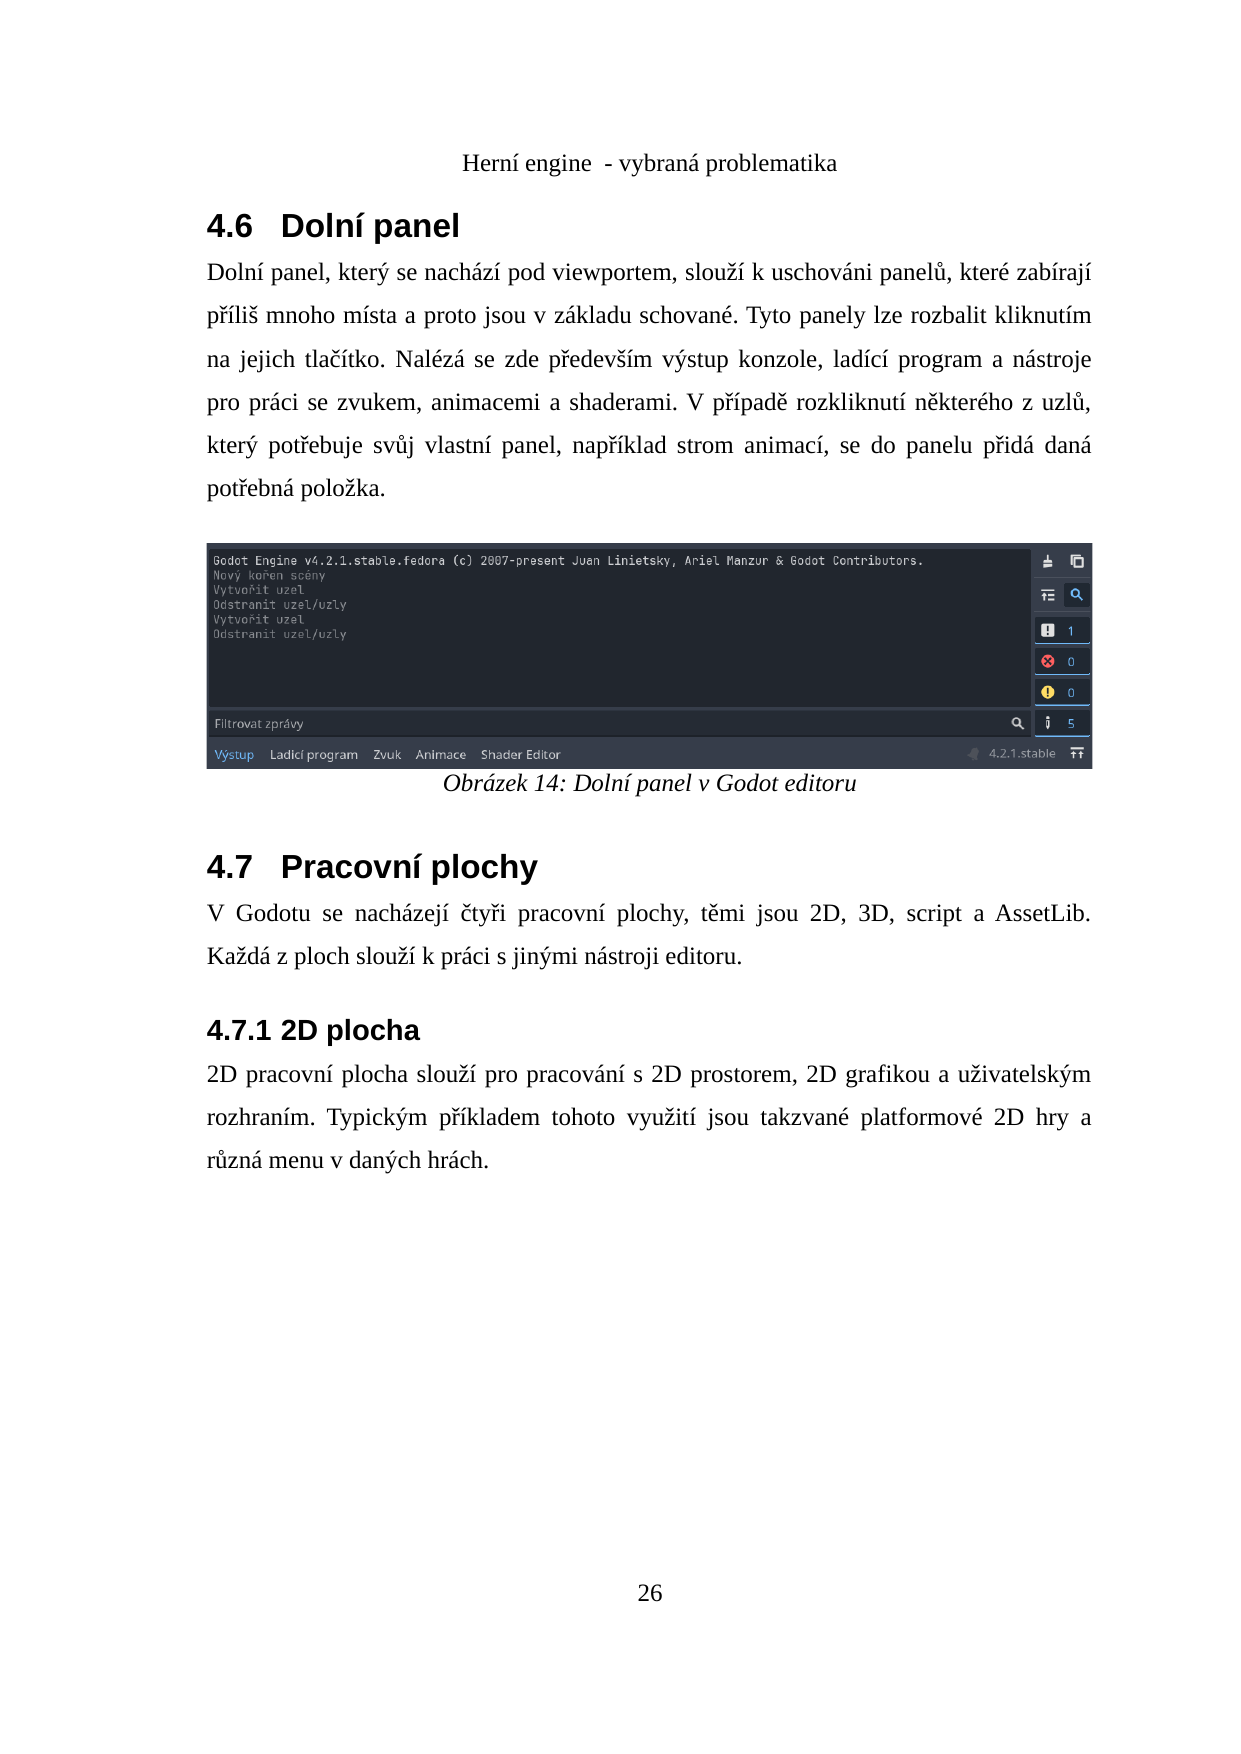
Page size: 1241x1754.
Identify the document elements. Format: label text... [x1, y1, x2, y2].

subtitle Dolní panel [207, 207, 1093, 245]
text Obrázek 14: Dolní panel v Godot editoru [207, 769, 1093, 797]
text Dolní panel, který se nachází pod viewportem, slouží k uschováni panelů, které zabírají příliš mnoho místa a proto jsou v základu schované. Tyto panely lze rozbalit kliknutím na jejich tlačítko. Nalézá se zde především výstup konzole, ladící program a nástroje pro práci se zvukem, animacemi a shaderami. V případě rozkliknutí některého z uzlů, který potřebuje svůj vlastní panel, například strom animací, se do panelu přidá daná potřebná položka. [207, 257, 1093, 502]
text V Godotu se nacházejí čtyři pracovní plochy, těmi jsou 2D, 3D, script a AssetLib. Každá z ploch slouží k práci s jinými nástroji editoru. [207, 898, 1093, 969]
picture [206, 543, 1093, 769]
text 2D pracovní plocha slouží pro pracování s 2D prostorem, 2D grafikou a uživatelským rozhraním. Typickým příkladem tohoto využití jsou takzvané platformové 2D hry a různá menu v daných hrách. [207, 1059, 1093, 1174]
subtitle 2D plocha [207, 1013, 1093, 1047]
subtitle Pracovní plochy [207, 847, 1093, 885]
